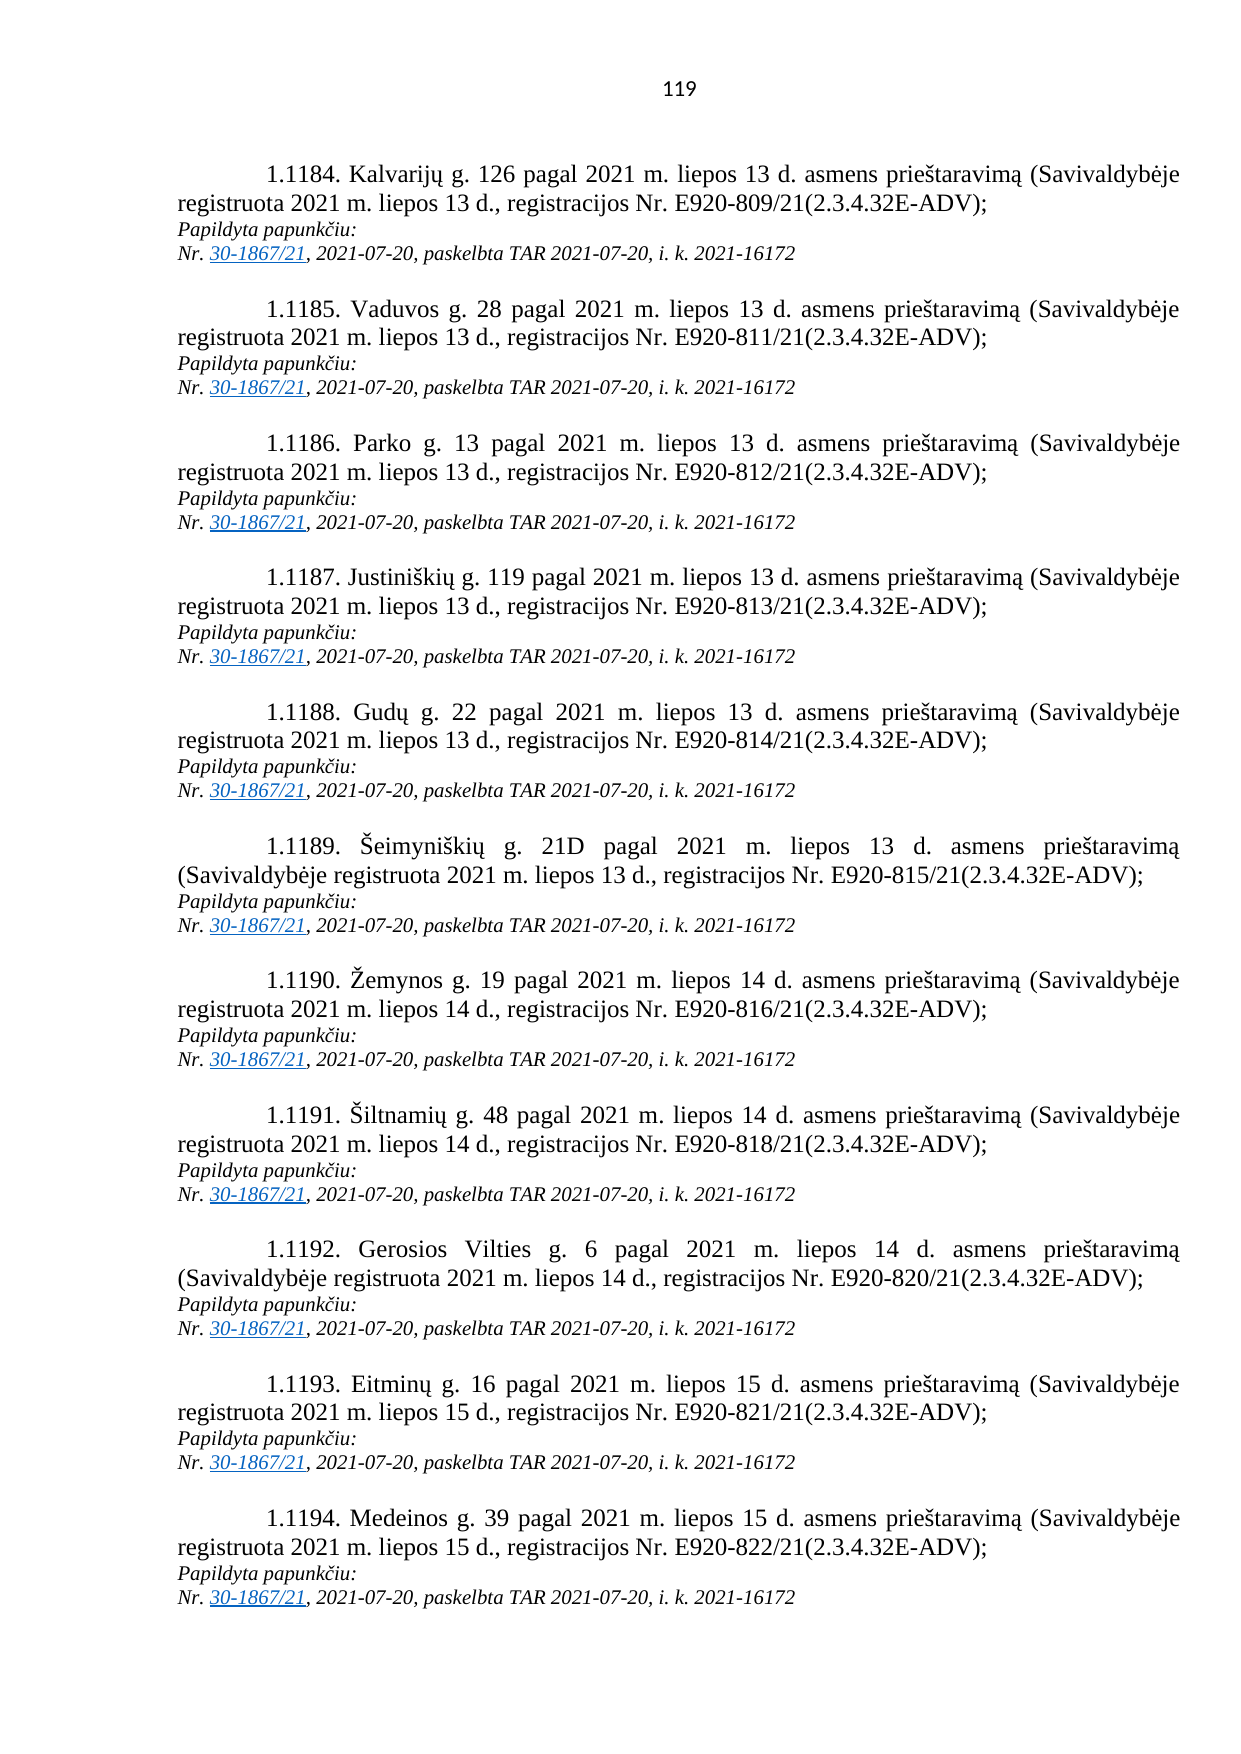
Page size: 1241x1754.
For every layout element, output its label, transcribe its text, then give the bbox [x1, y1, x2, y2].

text 1.1188. Gudų g. 22 pagal 2021 m. liepos 13 d. asmens prieštaravimą (Savivaldybėje registruota 2021 m. liepos 13 d., registracijos Nr. E920-814/21(2.3.4.32E-ADV); [177, 697, 1181, 754]
text Nr. 30-1867/21, 2021-07-20, paskelbta TAR 2021-07-20, i. k. 2021-16172 [177, 1450, 1181, 1474]
text Papildyta papunkčiu: [177, 486, 1181, 510]
text Nr. 30-1867/21, 2021-07-20, paskelbta TAR 2021-07-20, i. k. 2021-16172 [177, 375, 1181, 399]
text 1.1189. Šeimyniškių g. 21D pagal 2021 m. liepos 13 d. asmens prieštaravimą (Savivaldybėje registruota 2021 m. liepos 13 d., registracijos Nr. E920-815/21(2.3.4.32E-ADV); [177, 831, 1181, 889]
text Nr. 30-1867/21, 2021-07-20, paskelbta TAR 2021-07-20, i. k. 2021-16172 [177, 778, 1181, 802]
text Nr. 30-1867/21, 2021-07-20, paskelbta TAR 2021-07-20, i. k. 2021-16172 [177, 644, 1181, 668]
text Nr. 30-1867/21, 2021-07-20, paskelbta TAR 2021-07-20, i. k. 2021-16172 [177, 913, 1181, 937]
text Papildyta papunkčiu: [177, 1292, 1181, 1316]
text 1.1193. Eitminų g. 16 pagal 2021 m. liepos 15 d. asmens prieštaravimą (Savivaldybėje registruota 2021 m. liepos 15 d., registracijos Nr. E920-821/21(2.3.4.32E-ADV); [177, 1369, 1181, 1426]
text Nr. 30-1867/21, 2021-07-20, paskelbta TAR 2021-07-20, i. k. 2021-16172 [177, 510, 1181, 534]
text Papildyta papunkčiu: [177, 1426, 1181, 1450]
text Nr. 30-1867/21, 2021-07-20, paskelbta TAR 2021-07-20, i. k. 2021-16172 [177, 1182, 1181, 1206]
text 1.1190. Žemynos g. 19 pagal 2021 m. liepos 14 d. asmens prieštaravimą (Savivaldybėje registruota 2021 m. liepos 14 d., registracijos Nr. E920-816/21(2.3.4.32E-ADV); [177, 966, 1181, 1023]
text 1.1192. Gerosios Vilties g. 6 pagal 2021 m. liepos 14 d. asmens prieštaravimą (Savivaldybėje registruota 2021 m. liepos 14 d., registracijos Nr. E920-820/21(2.3.4.32E-ADV); [177, 1234, 1181, 1292]
text 1.1194. Medeinos g. 39 pagal 2021 m. liepos 15 d. asmens prieštaravimą (Savivaldybėje registruota 2021 m. liepos 15 d., registracijos Nr. E920-822/21(2.3.4.32E-ADV); [177, 1503, 1181, 1561]
text Nr. 30-1867/21, 2021-07-20, paskelbta TAR 2021-07-20, i. k. 2021-16172 [177, 241, 1181, 265]
text 1.1185. Vaduvos g. 28 pagal 2021 m. liepos 13 d. asmens prieštaravimą (Savivaldybėje registruota 2021 m. liepos 13 d., registracijos Nr. E920-811/21(2.3.4.32E-ADV); [177, 294, 1181, 351]
text Papildyta papunkčiu: [177, 889, 1181, 913]
text Nr. 30-1867/21, 2021-07-20, paskelbta TAR 2021-07-20, i. k. 2021-16172 [177, 1316, 1181, 1340]
text Papildyta papunkčiu: [177, 620, 1181, 644]
text Papildyta papunkčiu: [177, 351, 1181, 375]
text Papildyta papunkčiu: [177, 1157, 1181, 1182]
text Papildyta papunkčiu: [177, 1561, 1181, 1585]
text 1.1191. Šiltnamių g. 48 pagal 2021 m. liepos 14 d. asmens prieštaravimą (Savivaldybėje registruota 2021 m. liepos 14 d., registracijos Nr. E920-818/21(2.3.4.32E-ADV); [177, 1100, 1181, 1157]
text Papildyta papunkčiu: [177, 754, 1181, 778]
text Nr. 30-1867/21, 2021-07-20, paskelbta TAR 2021-07-20, i. k. 2021-16172 [177, 1047, 1181, 1071]
text 1.1184. Kalvarijų g. 126 pagal 2021 m. liepos 13 d. asmens prieštaravimą (Savivaldybėje registruota 2021 m. liepos 13 d., registracijos Nr. E920-809/21(2.3.4.32E-ADV); [177, 159, 1181, 217]
text Nr. 30-1867/21, 2021-07-20, paskelbta TAR 2021-07-20, i. k. 2021-16172 [177, 1585, 1181, 1609]
text 1.1187. Justiniškių g. 119 pagal 2021 m. liepos 13 d. asmens prieštaravimą (Savivaldybėje registruota 2021 m. liepos 13 d., registracijos Nr. E920-813/21(2.3.4.32E-ADV); [177, 562, 1181, 620]
text Papildyta papunkčiu: [177, 1023, 1181, 1047]
text Papildyta papunkčiu: [177, 217, 1181, 241]
text 1.1186. Parko g. 13 pagal 2021 m. liepos 13 d. asmens prieštaravimą (Savivaldybėje registruota 2021 m. liepos 13 d., registracijos Nr. E920-812/21(2.3.4.32E-ADV); [177, 428, 1181, 486]
